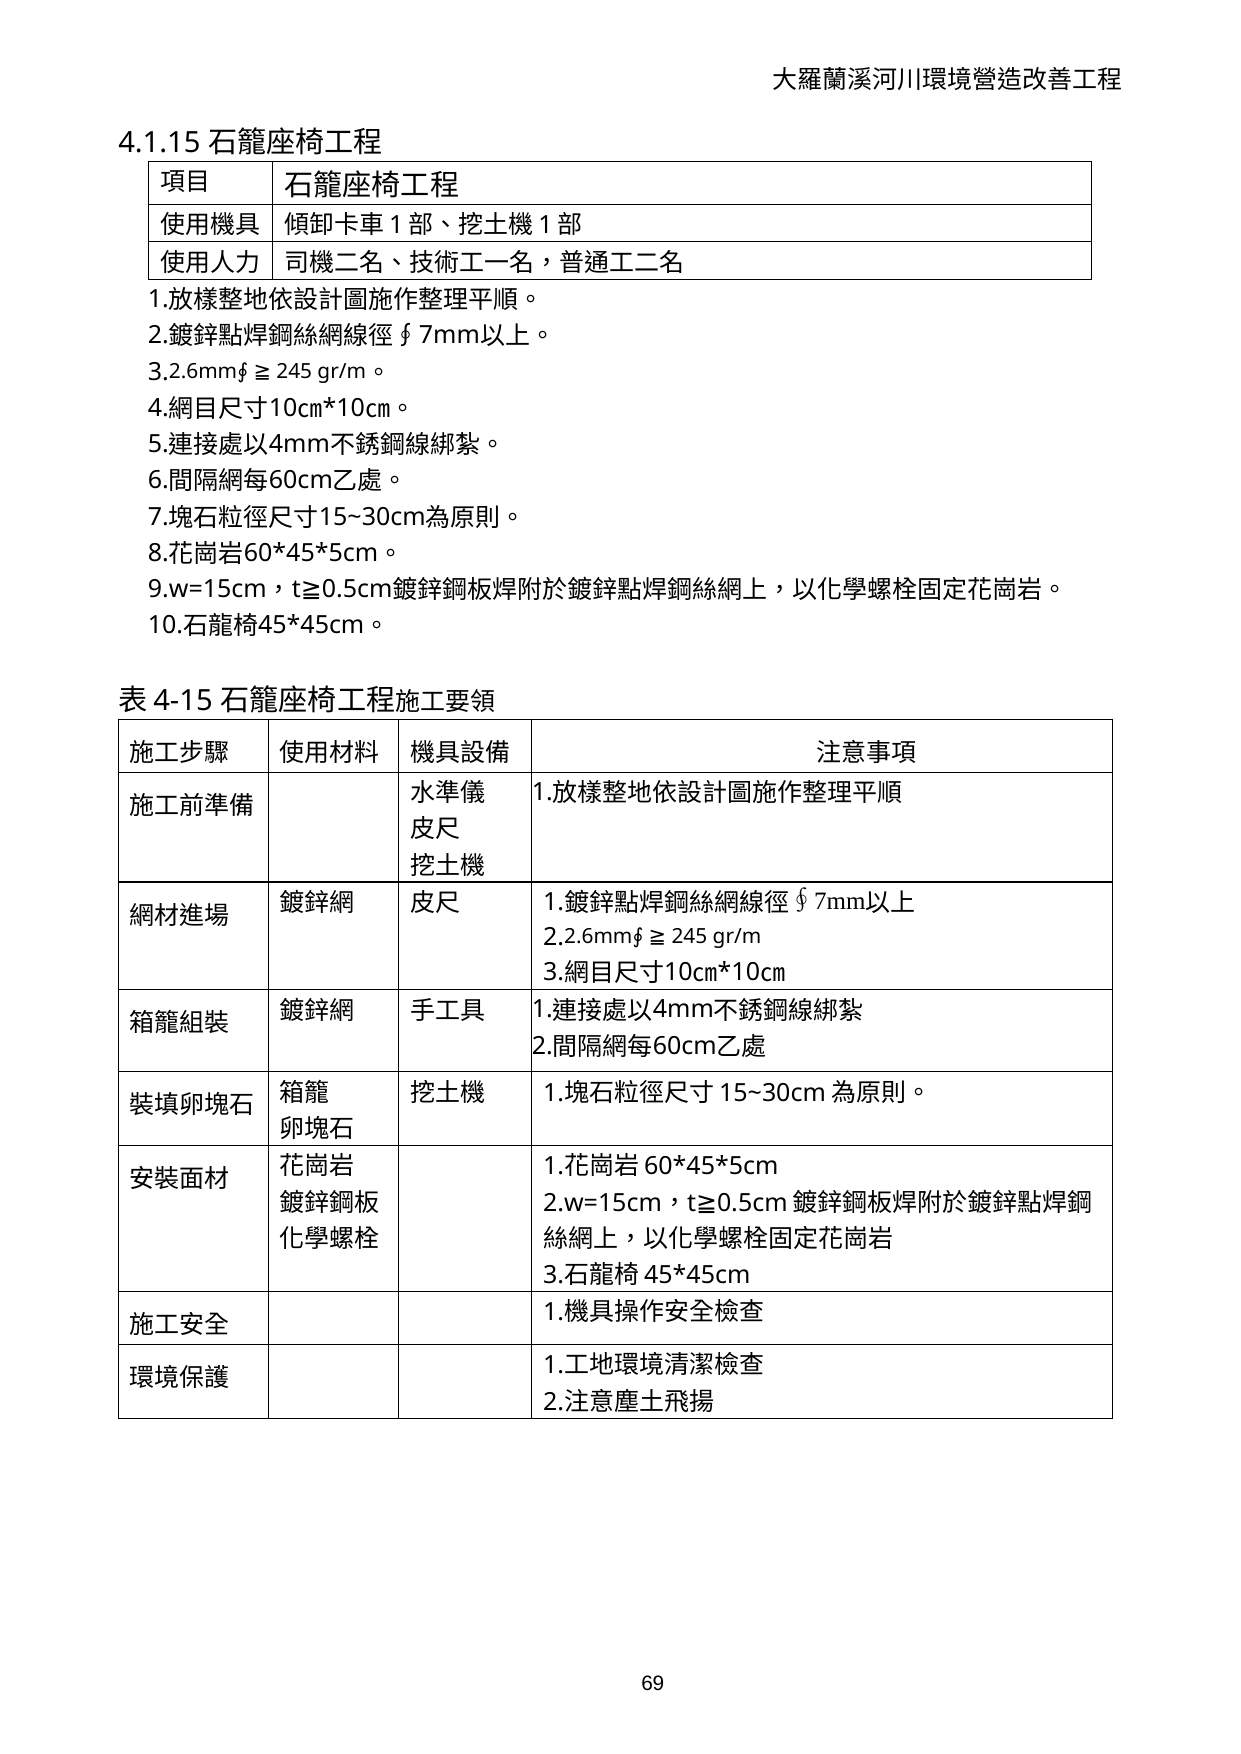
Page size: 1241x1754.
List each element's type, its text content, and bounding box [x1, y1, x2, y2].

table_cell 箱籠組裝 [119, 990, 268, 1071]
table_cell 裝填卵塊石 [119, 1072, 268, 1145]
table_cell 1.機具操作安全檢查 [532, 1292, 1112, 1344]
table_header 機具設備 [399, 720, 531, 772]
table_cell [399, 1345, 531, 1417]
table_cell 1.連接處以4mm不銹鋼線綁紮 2.間隔網每60cm乙處 [532, 990, 1112, 1071]
table_cell 皮尺 [399, 883, 531, 989]
table_cell 傾卸卡車1部、挖土機1部 [273, 205, 1091, 241]
table_cell 網材進場 [119, 883, 268, 989]
text 1.放樣整地依設計圖施作整理平順。 [118, 161, 1122, 316]
table_cell 手工具 [399, 990, 531, 1071]
table_header 石籠座椅工程 [273, 162, 1091, 204]
table_cell 施工前準備 [119, 773, 268, 881]
table_header 使用材料 [269, 720, 398, 772]
table_cell 1.塊石粒徑尺寸15~30cm為原則。 [532, 1072, 1112, 1145]
table_header 注意事項 [532, 720, 1112, 772]
table_cell 司機二名、技術工一名，普通工二名 [273, 242, 1091, 278]
table_cell 施工安全 [119, 1292, 268, 1344]
table_cell 挖土機 [399, 1072, 531, 1145]
table_cell [269, 1292, 398, 1344]
text 10.石龍椅45*45cm。 [118, 606, 1122, 642]
table_header 項目 [149, 162, 272, 204]
table_cell 使用機具 [149, 205, 272, 241]
text 9.w=15cm，t≧0.5cm鍍鋅鋼板焊附於鍍鋅點焊鋼絲網上，以化學螺栓固定花崗岩。 [118, 569, 1122, 606]
table_cell 鍍鋅網 [269, 883, 398, 989]
table_cell 1.鍍鋅點焊鋼絲網線徑∮7mm以上 2.2.6mm∮ ≧ 245 gr/m 3.網目尺寸10㎝*10㎝ [532, 883, 1112, 989]
table_cell 使用人力 [149, 242, 272, 278]
text 4.網目尺寸10㎝*10㎝。 [118, 388, 1122, 424]
text 5.連接處以4mm不銹鋼線綁紮。 [118, 424, 1122, 461]
table_cell 1.放樣整地依設計圖施作整理平順 [532, 773, 1112, 881]
text 表4-15 石籠座椅工程施工要領 [118, 676, 1122, 718]
table_cell 1.花崗岩60*45*5cm 2.w=15cm，t≧0.5cm鍍鋅鋼板焊附於鍍鋅點焊鋼絲網上，以化學螺栓固定花崗岩 3.石龍椅45*45cm [532, 1146, 1112, 1291]
table_cell 環境保護 [119, 1345, 268, 1417]
text 6.間隔網每60cm乙處。 [118, 461, 1122, 497]
text 8.花崗岩60*45*5cm。 [118, 533, 1122, 569]
text 2.鍍鋅點焊鋼絲網線徑∮7mm以上。 [118, 316, 1122, 352]
table_cell 箱籠 卵塊石 [269, 1072, 398, 1145]
text 3.2.6mm∮ ≧ 245 gr/m。 [118, 352, 1122, 388]
table_cell [399, 1146, 531, 1291]
table_cell 花崗岩 鍍鋅鋼板 化學螺栓 [269, 1146, 398, 1291]
text 7.塊石粒徑尺寸15~30cm為原則。 [118, 497, 1122, 533]
table_cell [269, 1345, 398, 1417]
table_cell 鍍鋅網 [269, 990, 398, 1071]
table_cell 安裝面材 [119, 1146, 268, 1291]
table_cell [269, 773, 398, 881]
table_cell 1.工地環境清潔檢查 2.注意塵土飛揚 [532, 1345, 1112, 1417]
text 4.1.15 石籠座椅工程 [118, 118, 1122, 161]
table_cell [399, 1292, 531, 1344]
table_header 施工步驟 [119, 720, 268, 772]
table_cell 水準儀 皮尺 挖土機 [399, 773, 531, 881]
